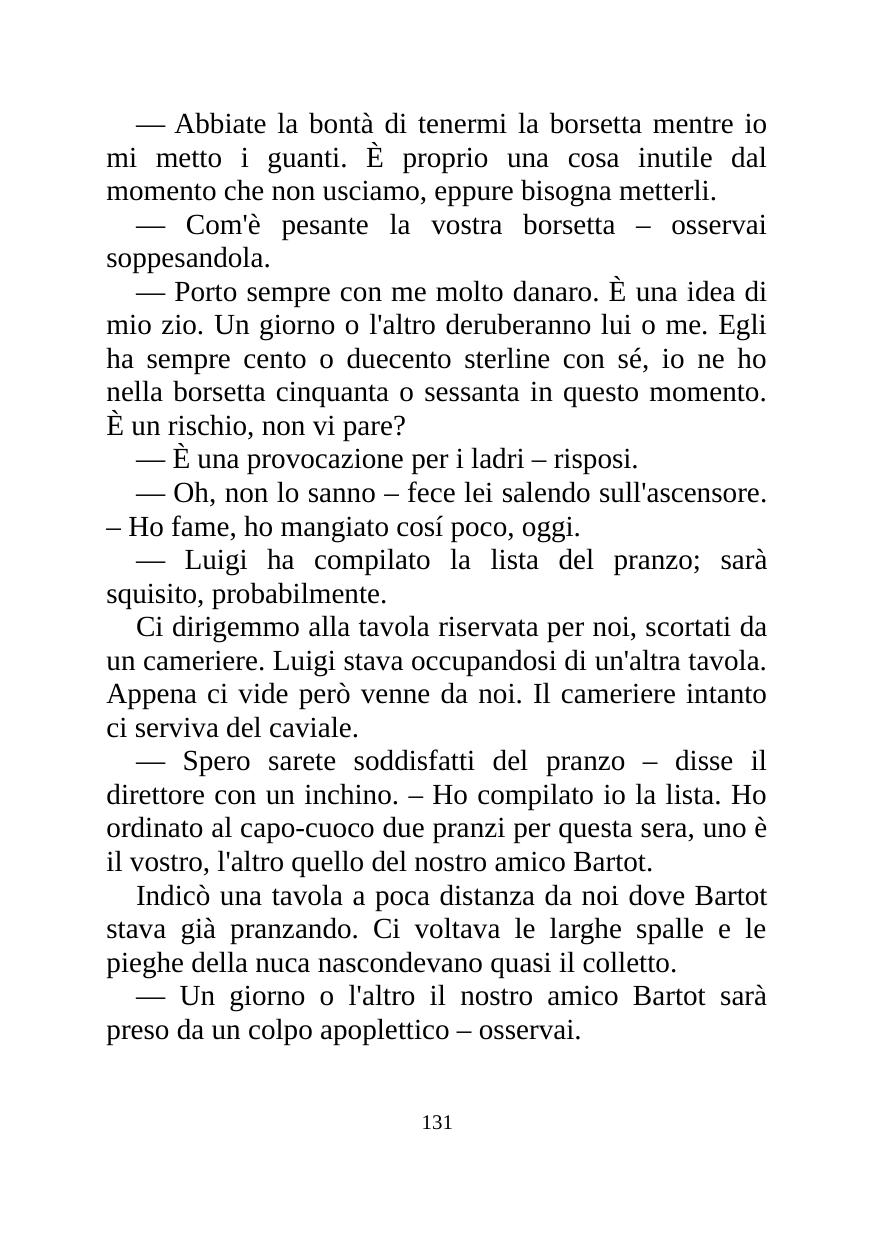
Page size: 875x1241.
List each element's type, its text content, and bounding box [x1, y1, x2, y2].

text — Oh, non lo sanno – fece lei salendo sull'ascensore. – Ho fame, ho mangiato cosí poco, oggi. [106, 475, 768, 542]
text — Com'è pesante la vostra borsetta – osservai soppesandola. [106, 207, 768, 274]
text Ci dirigemmo alla tavola riservata per noi, scortati da un cameriere. Luigi stava occupandosi di un'altra tavola. Appena ci vide però venne da noi. Il cameriere intanto ci serviva del caviale. [106, 609, 768, 743]
text — Abbiate la bontà di tenermi la borsetta mentre io mi metto i guanti. È proprio una cosa inutile dal momento che non usciamo, eppure bisogna metterli. [106, 106, 768, 207]
text — Un giorno o l'altro il nostro amico Bartot sarà preso da un colpo apoplettico – osservai. [106, 978, 768, 1045]
text — Luigi ha compilato la lista del pranzo; sarà squisito, probabilmente. [106, 542, 768, 609]
text — Spero sarete soddisfatti del pranzo – disse il direttore con un inchino. – Ho compilato io la lista. Ho ordinato al capo-cuoco due pranzi per questa sera, uno è il vostro, l'altro quello del nostro amico Bartot. [106, 743, 768, 878]
text — È una provocazione per i ladri – risposi. [106, 442, 768, 475]
text Indicò una tavola a poca distanza da noi dove Bartot stava già pranzando. Ci voltava le larghe spalle e le pieghe della nuca nascondevano quasi il colletto. [106, 878, 768, 978]
text — Porto sempre con me molto danaro. È una idea di mio zio. Un giorno o l'altro deruberanno lui o me. Egli ha sempre cento o duecento sterline con sé, io ne ho nella borsetta cinquanta o sessanta in questo momento. È un rischio, non vi pare? [106, 274, 768, 442]
